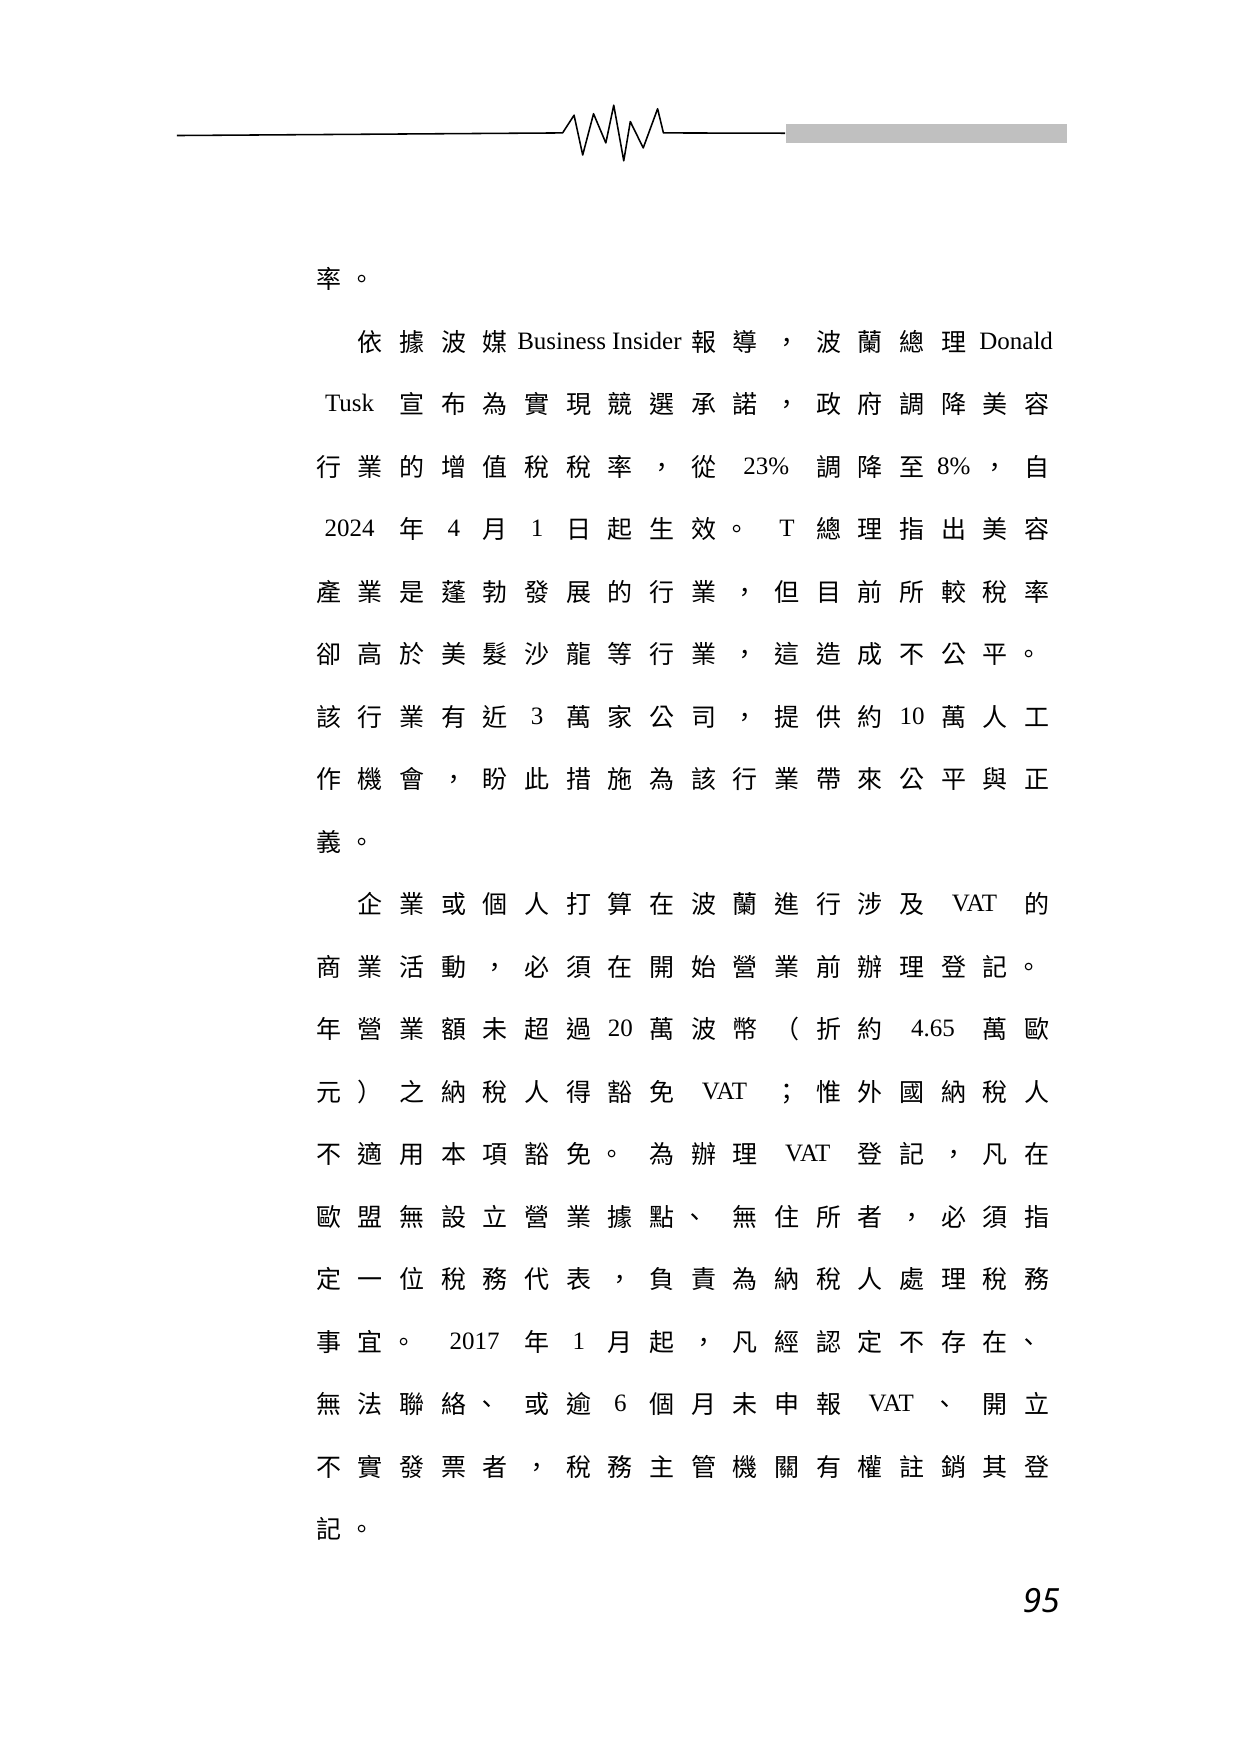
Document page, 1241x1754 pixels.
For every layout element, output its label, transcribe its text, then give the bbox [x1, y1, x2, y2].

text 企業或個人打算在波蘭進行涉及VAT的商業活動，必須在開始營業前辦理登記。年營業額未超過20萬波幣（折約4.65萬歐元）之納稅人得豁免VAT；惟外國納稅人不適用本項豁免。為辦理VAT登記，凡在歐盟無設立營業據點、無住所者，必須指定一位稅務代表，負責為納稅人處理稅務事宜。2017年1月起，凡經認定不存在、無法聯絡、或逾6個月未申報VAT、開立不實發票者，稅務主管機關有權註銷其登記。 [281, 861, 1058, 1549]
text 依據波媒Business Insider報導，波蘭總理Donald Tusk宣布為實現競選承諾，政府調降美容行業的增值稅稅率，從23%調降至8%，自2024年4月1日起生效。T總理指出美容產業是蓬勃發展的行業，但目前所較稅率卻高於美髮沙龍等行業，這造成不公平。該行業有近3萬家公司，提供約10萬人工作機會，盼此措施為該行業帶來公平與正義。 [281, 299, 1058, 861]
text 率。 [281, 236, 1058, 299]
